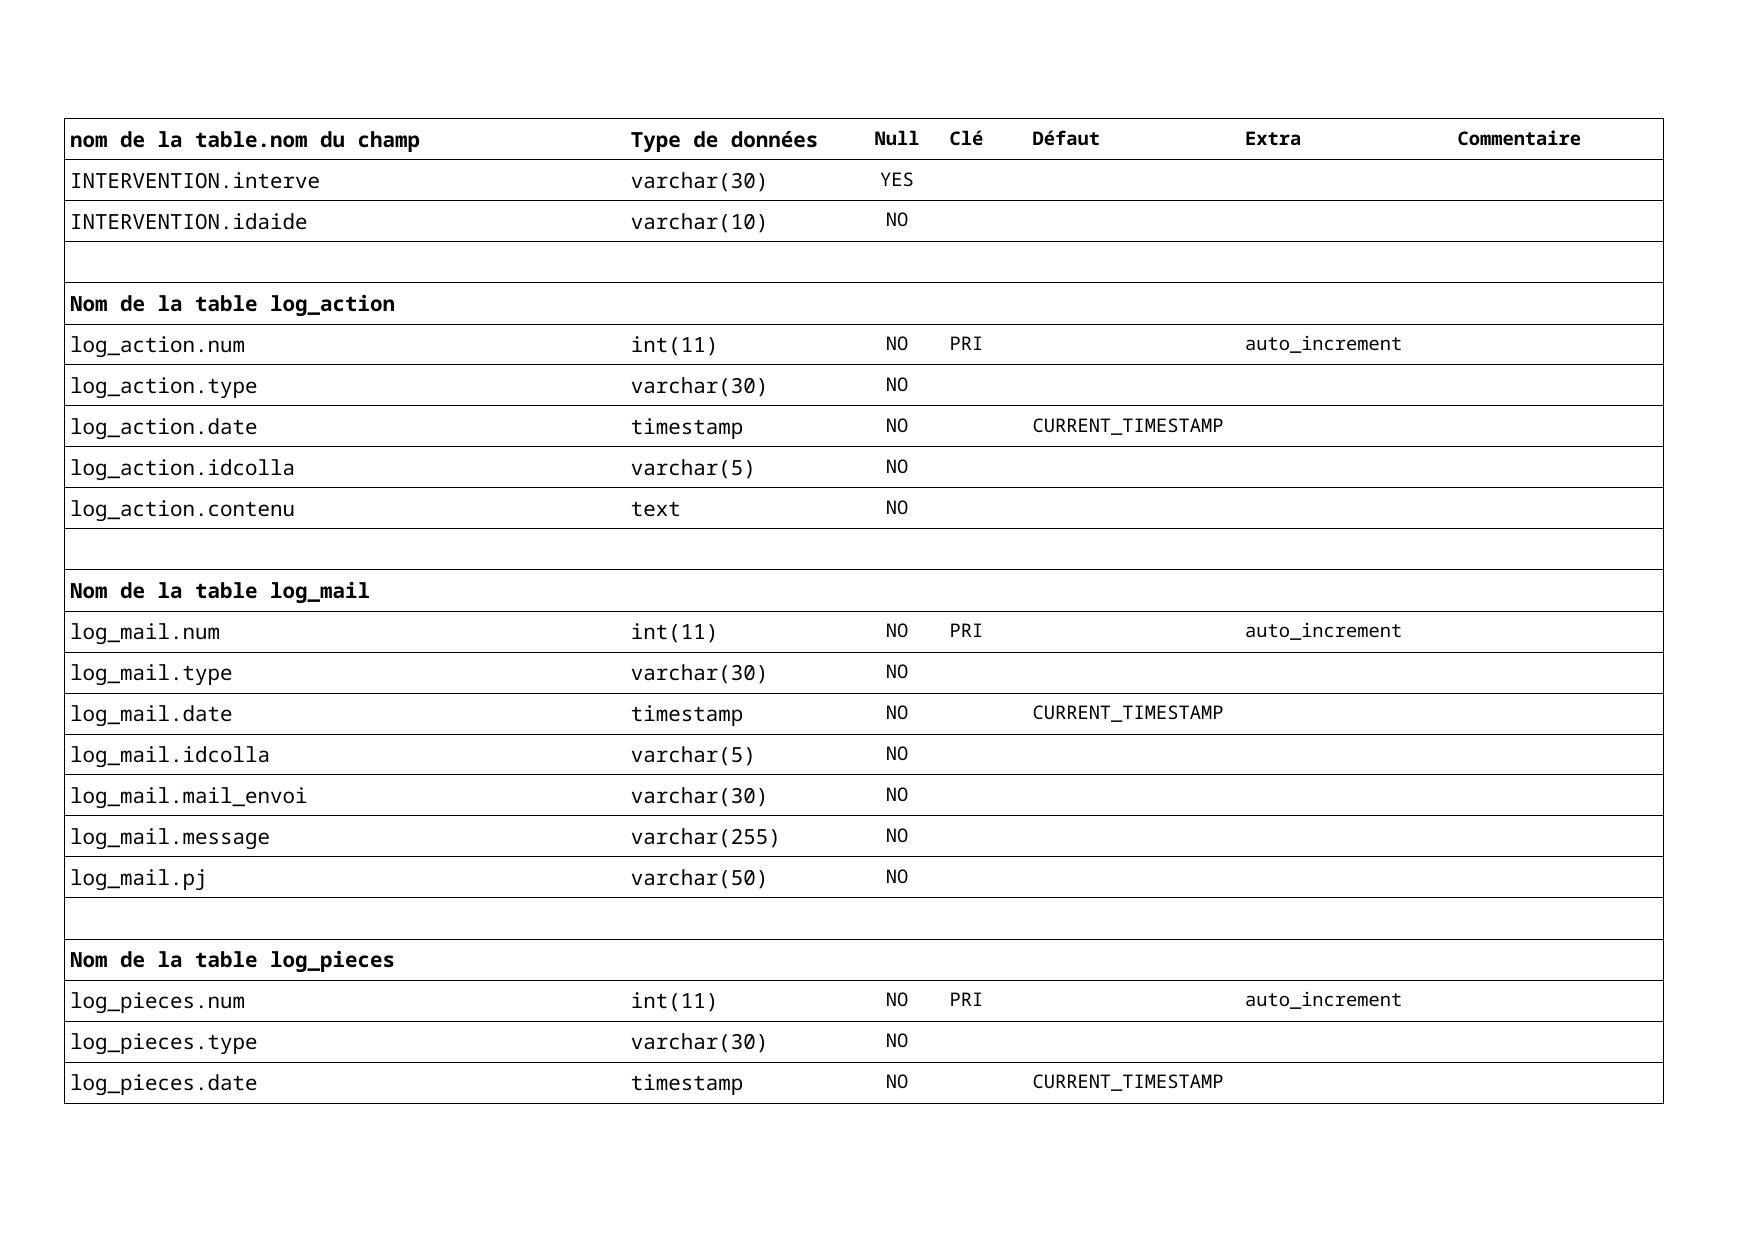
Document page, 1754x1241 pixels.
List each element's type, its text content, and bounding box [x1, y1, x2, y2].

table_cell log_action.contenu [65, 488, 625, 528]
table_cell [625, 940, 850, 980]
table_cell [625, 283, 850, 323]
table_cell Nom de la table log_action [65, 283, 625, 323]
table_cell [944, 735, 1026, 774]
table_cell auto_increment [1239, 325, 1451, 364]
table_cell [1451, 898, 1663, 938]
table_cell [1451, 406, 1663, 446]
table_cell [1451, 694, 1663, 733]
table_cell [850, 283, 944, 323]
table_cell [1451, 529, 1663, 569]
table_cell [1026, 775, 1239, 815]
table_cell NO [850, 775, 944, 815]
table_cell [1026, 816, 1239, 856]
table_cell varchar(10) [625, 201, 850, 241]
table_cell log_mail.message [65, 816, 625, 856]
table_cell [944, 1063, 1026, 1102]
table_cell timestamp [625, 1063, 850, 1102]
table_cell log_pieces.date [65, 1063, 625, 1102]
table_cell [1451, 735, 1663, 774]
table_cell NO [850, 325, 944, 364]
table_cell log_action.num [65, 325, 625, 364]
table_cell [1239, 898, 1451, 938]
table_cell NO [850, 653, 944, 692]
table_cell varchar(50) [625, 857, 850, 897]
table_cell NO [850, 612, 944, 652]
table_cell [1026, 898, 1239, 938]
table_cell [1026, 529, 1239, 569]
table_cell NO [850, 447, 944, 487]
table_cell [1451, 242, 1663, 282]
table_cell [1026, 653, 1239, 692]
table_cell varchar(5) [625, 735, 850, 774]
table_cell timestamp [625, 406, 850, 446]
table_header Commentaire [1451, 119, 1663, 159]
table_cell [944, 160, 1026, 200]
table_cell [1451, 775, 1663, 815]
table_cell NO [850, 735, 944, 774]
table_cell [1239, 940, 1451, 980]
table_cell text [625, 488, 850, 528]
table_cell INTERVENTION.interve [65, 160, 625, 200]
table_cell NO [850, 488, 944, 528]
table_cell [850, 242, 944, 282]
table_cell log_action.type [65, 365, 625, 405]
table_cell [1451, 1063, 1663, 1102]
table_header Clé [944, 119, 1026, 159]
table_cell log_pieces.num [65, 981, 625, 1021]
table_cell [944, 898, 1026, 938]
table_cell int(11) [625, 325, 850, 364]
table_cell varchar(30) [625, 160, 850, 200]
table_cell [944, 201, 1026, 241]
table_cell int(11) [625, 981, 850, 1021]
table_cell [625, 570, 850, 611]
table_cell [1451, 447, 1663, 487]
table_cell [944, 816, 1026, 856]
table_cell [1239, 447, 1451, 487]
table_cell [1239, 160, 1451, 200]
table_cell log_mail.idcolla [65, 735, 625, 774]
table_cell [944, 365, 1026, 405]
table_cell [944, 570, 1026, 611]
table_cell NO [850, 816, 944, 856]
table_cell varchar(30) [625, 365, 850, 405]
table_cell [1451, 653, 1663, 692]
table_cell log_action.date [65, 406, 625, 446]
table_cell [1239, 570, 1451, 611]
table_cell PRI [944, 325, 1026, 364]
table_cell [944, 447, 1026, 487]
table_cell [944, 529, 1026, 569]
table_cell [1239, 201, 1451, 241]
table_cell varchar(5) [625, 447, 850, 487]
table_cell [625, 898, 850, 938]
table_header Extra [1239, 119, 1451, 159]
table_cell [850, 940, 944, 980]
table_cell [1239, 365, 1451, 405]
table_cell log_mail.num [65, 612, 625, 652]
table_cell [1451, 201, 1663, 241]
table_cell [944, 775, 1026, 815]
table_cell [1451, 488, 1663, 528]
table_cell [1026, 242, 1239, 282]
table_cell [1239, 488, 1451, 528]
table_cell [1239, 694, 1451, 733]
table_cell varchar(255) [625, 816, 850, 856]
table_cell [1026, 325, 1239, 364]
table_cell [1239, 775, 1451, 815]
table_cell CURRENT_TIMESTAMP [1026, 1063, 1239, 1102]
table_cell [944, 857, 1026, 897]
table_cell [1239, 1063, 1451, 1102]
table_cell [1451, 325, 1663, 364]
table_cell [1451, 1022, 1663, 1062]
table_cell [1451, 160, 1663, 200]
table_cell [1451, 857, 1663, 897]
table_cell [1451, 283, 1663, 323]
table_cell [944, 406, 1026, 446]
table_cell NO [850, 857, 944, 897]
table_cell Nom de la table log_pieces [65, 940, 625, 980]
table_cell [625, 529, 850, 569]
table_header Null [850, 119, 944, 159]
table_cell NO [850, 694, 944, 733]
table_cell varchar(30) [625, 775, 850, 815]
table_cell int(11) [625, 612, 850, 652]
table_cell varchar(30) [625, 1022, 850, 1062]
table_cell [944, 488, 1026, 528]
table_cell [1026, 940, 1239, 980]
table_cell NO [850, 201, 944, 241]
table_cell [1239, 816, 1451, 856]
table_cell [1026, 283, 1239, 323]
table_cell CURRENT_TIMESTAMP [1026, 406, 1239, 446]
table_cell NO [850, 981, 944, 1021]
table_cell [1026, 570, 1239, 611]
table_cell [1026, 447, 1239, 487]
table_cell [1026, 1022, 1239, 1062]
table_cell [1239, 283, 1451, 323]
table_cell [1451, 612, 1663, 652]
table_cell [944, 283, 1026, 323]
table_cell [625, 242, 850, 282]
table_cell log_pieces.type [65, 1022, 625, 1062]
table_cell [1451, 981, 1663, 1021]
table_cell [1026, 857, 1239, 897]
table_cell PRI [944, 612, 1026, 652]
table_cell [65, 242, 625, 282]
table_cell [850, 529, 944, 569]
table_cell [1451, 570, 1663, 611]
table_cell [1239, 529, 1451, 569]
table_cell [1239, 735, 1451, 774]
table_cell [1026, 981, 1239, 1021]
table_cell [1239, 653, 1451, 692]
table_cell [944, 653, 1026, 692]
table_cell auto_increment [1239, 981, 1451, 1021]
table_cell [1451, 940, 1663, 980]
table_cell NO [850, 365, 944, 405]
table_cell auto_increment [1239, 612, 1451, 652]
table_cell log_mail.type [65, 653, 625, 692]
table_cell log_mail.date [65, 694, 625, 733]
table_cell timestamp [625, 694, 850, 733]
table_cell [1239, 1022, 1451, 1062]
table_cell [1026, 201, 1239, 241]
table_header Défaut [1026, 119, 1239, 159]
table_cell [850, 898, 944, 938]
table_cell [1239, 857, 1451, 897]
table_cell [1451, 365, 1663, 405]
table_cell varchar(30) [625, 653, 850, 692]
table_cell log_mail.mail_envoi [65, 775, 625, 815]
table_cell [944, 1022, 1026, 1062]
table_cell [65, 898, 625, 938]
table_cell log_mail.pj [65, 857, 625, 897]
table_cell INTERVENTION.idaide [65, 201, 625, 241]
table_cell [1026, 365, 1239, 405]
table_cell NO [850, 1022, 944, 1062]
table_cell NO [850, 406, 944, 446]
table_cell [944, 242, 1026, 282]
table_cell YES [850, 160, 944, 200]
table_cell [1026, 160, 1239, 200]
table_cell Nom de la table log_mail [65, 570, 625, 611]
table_cell [1239, 242, 1451, 282]
table_cell PRI [944, 981, 1026, 1021]
table_header nom de la table.nom du champ [65, 119, 625, 159]
table_cell [1026, 488, 1239, 528]
table_cell [1026, 735, 1239, 774]
table_cell log_action.idcolla [65, 447, 625, 487]
table_cell [944, 694, 1026, 733]
table_cell [1451, 816, 1663, 856]
table_cell [850, 570, 944, 611]
table_cell [1026, 612, 1239, 652]
table_cell NO [850, 1063, 944, 1102]
table_cell [65, 529, 625, 569]
table_cell [944, 940, 1026, 980]
table_header Type de données [625, 119, 850, 159]
table_cell [1239, 406, 1451, 446]
table_cell CURRENT_TIMESTAMP [1026, 694, 1239, 733]
